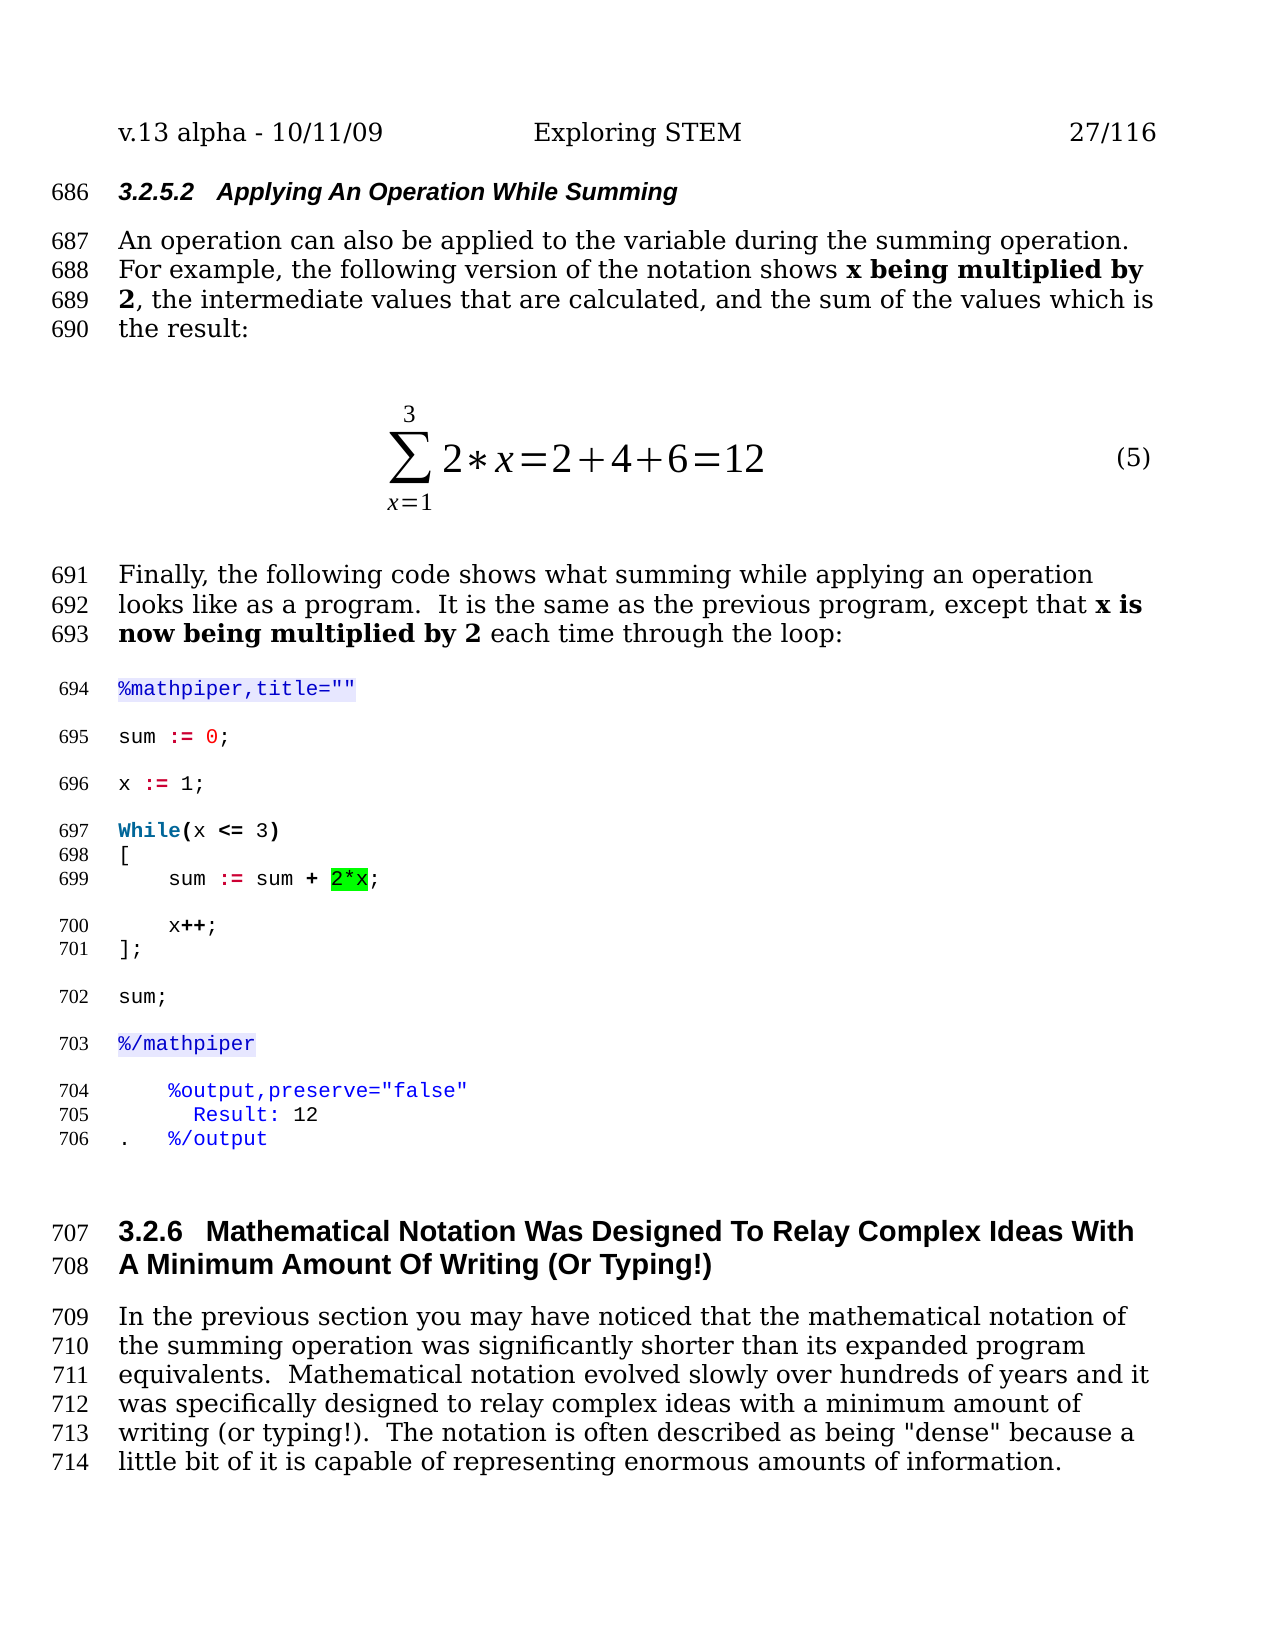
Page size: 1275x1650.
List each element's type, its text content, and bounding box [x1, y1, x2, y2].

text sum := sum + 2*x; [118, 867, 1157, 891]
text While(x <= 3) [118, 820, 1157, 844]
text %mathpiper,title="" [118, 678, 1157, 702]
text sum; [118, 986, 1157, 1009]
text sum := 0; [118, 726, 1157, 749]
text In the previous section you may have noticed that the mathematical notation of the summing operation was significantly shorter than its expanded program equivalents. Mathematical notation evolved slowly over hundreds of years and it was specifically designed to relay complex ideas with a minimum amount of writing (or typing!). The notation is often described as being "dense" because a little bit of it is capable of representing enormous amounts of information. [118, 1302, 1157, 1477]
text ]; [118, 938, 1157, 962]
text %output,preserve="false" [118, 1080, 1157, 1104]
table_header [118, 394, 1041, 523]
text An operation can also be applied to the variable during the summing operation. For example, the following version of the notation shows x being multiplied by 2, the intermediate values that are calculated, and the sum of the values which is the result: [118, 226, 1157, 343]
table_header (5) [1041, 394, 1157, 523]
text x := 1; [118, 773, 1157, 797]
text Result: 12 [118, 1104, 1157, 1128]
text %/mathpiper [118, 1033, 1157, 1057]
subtitle Applying An Operation While Summing [118, 177, 1157, 205]
subtitle Mathematical Notation Was Designed To Relay Complex Ideas With A Minimum Amount Of Writing (Or Typing!) [118, 1214, 1157, 1281]
text Finally, the following code shows what summing while applying an operation looks like as a program. It is the same as the previous program, except that x is now being multiplied by 2 each time through the loop: [118, 561, 1157, 649]
text [ [118, 844, 1157, 867]
text x++; [118, 915, 1157, 938]
text . %/output [118, 1128, 1157, 1151]
